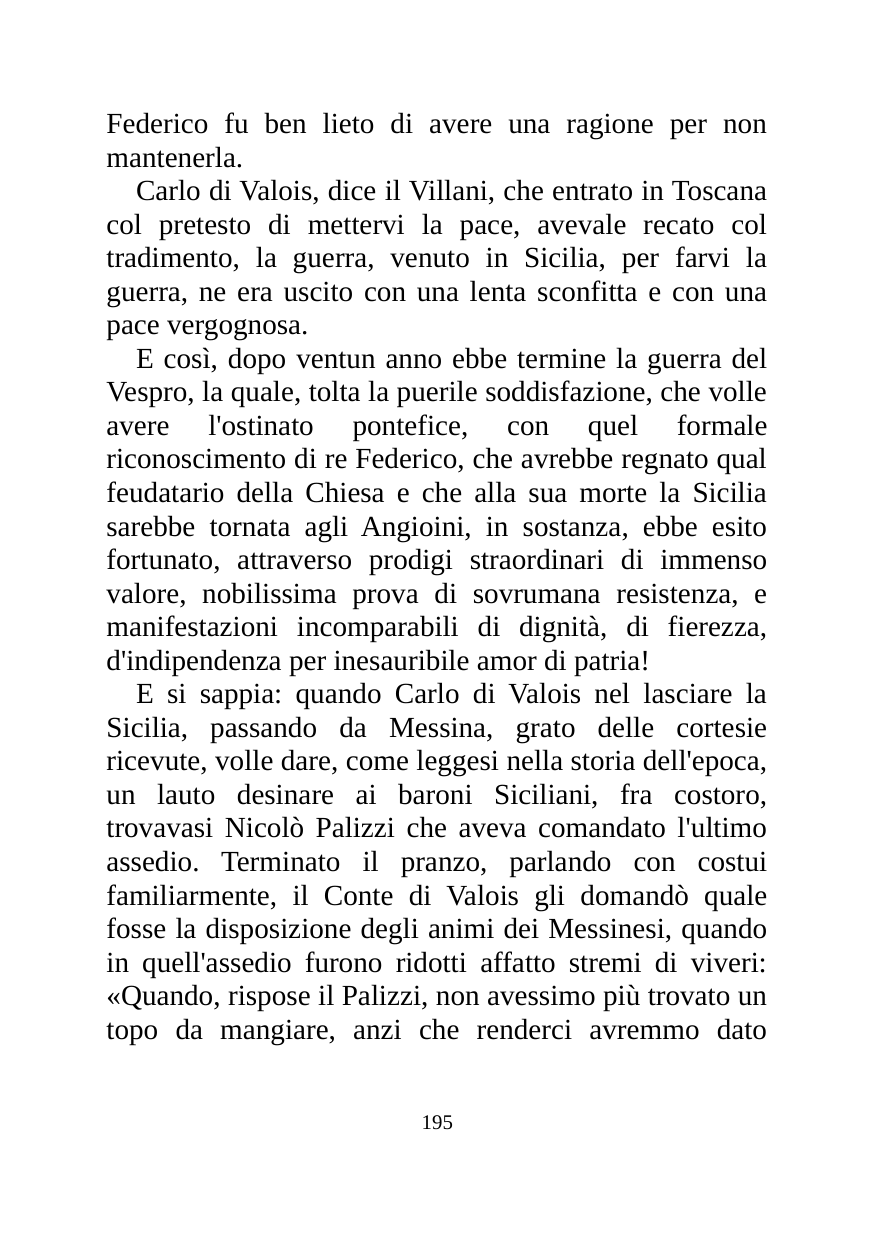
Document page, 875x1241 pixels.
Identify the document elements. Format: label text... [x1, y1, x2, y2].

text E così, dopo ventun anno ebbe termine la guerra del Vespro, la quale, tolta la puerile soddisfazione, che volle avere l'ostinato pontefice, con quel formale riconoscimento di re Federico, che avrebbe regnato qual feudatario della Chiesa e che alla sua morte la Sicilia sarebbe tornata agli Angioini, in sostanza, ebbe esito fortunato, attraverso prodigi straordinari di immenso valore, nobilissima prova di sovrumana resistenza, e manifestazioni incomparabili di dignità, di fierezza, d'indipendenza per inesauribile amor di patria! [106, 341, 768, 676]
text E si sappia: quando Carlo di Valois nel lasciare la Sicilia, passando da Messina, grato delle cortesie ricevute, volle dare, come leggesi nella storia dell'epoca, un lauto desinare ai baroni Siciliani, fra costoro, trovavasi Nicolò Palizzi che aveva comandato l'ultimo assedio. Terminato il pranzo, parlando con costui familiarmente, il Conte di Valois gli domandò quale fosse la disposizione degli animi dei Messinesi, quando in quell'assedio furono ridotti affatto stremi di viveri: «Quando, rispose il Palizzi, non avessimo più trovato un topo da mangiare, anzi che renderci avremmo dato [106, 676, 768, 1045]
text Carlo di Valois, dice il Villani, che entrato in Toscana col pretesto di mettervi la pace, avevale recato col tradimento, la guerra, venuto in Sicilia, per farvi la guerra, ne era uscito con una lenta sconfitta e con una pace vergognosa. [106, 173, 768, 341]
text Federico fu ben lieto di avere una ragione per non mantenerla. [106, 106, 768, 173]
